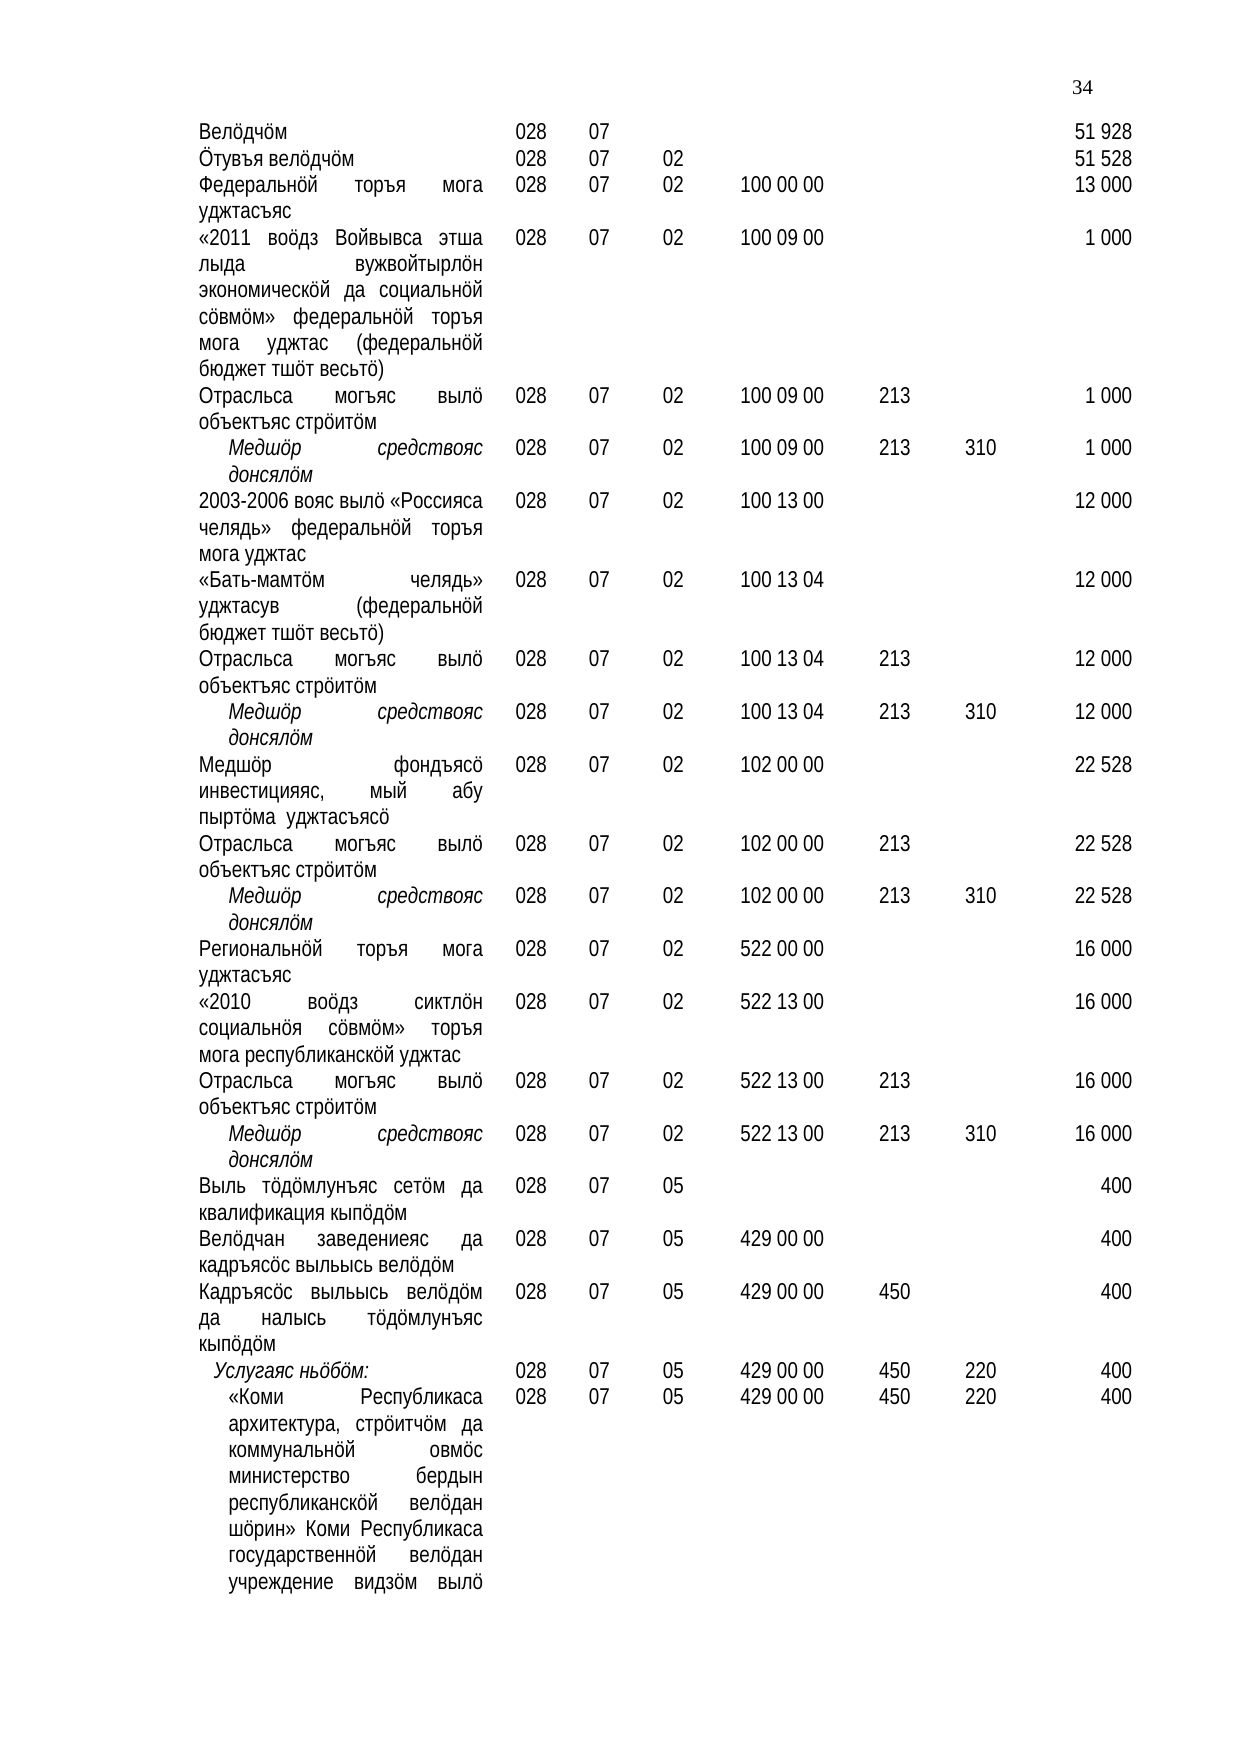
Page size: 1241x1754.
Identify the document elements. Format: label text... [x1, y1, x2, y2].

table_cell 02 [631, 883, 716, 935]
table_cell Медшöр средствояс донсялöм [188, 698, 494, 751]
table_cell [1143, 1067, 1240, 1119]
table_cell Отрасльса могъяс вылö объектъяс стрöитöм [188, 382, 494, 434]
table_cell Отрасльса могъяс вылö объектъяс стрöитöм [188, 645, 494, 698]
table_cell [1143, 1225, 1240, 1278]
table_cell 22 528 [1021, 883, 1143, 935]
table_cell 02 [631, 224, 716, 382]
table_cell 07 [568, 935, 631, 988]
table_cell 213 [849, 830, 941, 882]
table_cell 12 000 [1021, 487, 1143, 566]
table_cell 07 [568, 645, 631, 698]
table_cell 07 [568, 171, 631, 223]
table_cell 02 [631, 145, 716, 171]
table_cell 450 [849, 1278, 941, 1357]
table_cell 13 000 [1021, 171, 1143, 223]
table_cell 100 13 04 [716, 645, 848, 698]
table_cell [849, 751, 941, 830]
table_cell 100 09 00 [716, 434, 848, 487]
table_cell 400 [1021, 1172, 1143, 1225]
table_cell 522 13 00 [716, 1120, 848, 1172]
table_cell 213 [849, 1120, 941, 1172]
table_cell [849, 171, 941, 223]
table_cell [941, 566, 1021, 645]
table_cell 07 [568, 698, 631, 751]
table_cell [716, 145, 848, 171]
table_cell 07 [568, 1225, 631, 1278]
table_cell [941, 1278, 1021, 1357]
table_cell Кадръясöс выльысь велöдöм да налысь тöдöмлунъяс кыпöдöм [188, 1278, 494, 1357]
table_cell 429 00 00 [716, 1383, 848, 1594]
table_cell 102 00 00 [716, 751, 848, 830]
table_cell [849, 1225, 941, 1278]
table_cell «Бать-мамтöм челядь» уджтасув (федеральнöй бюджет тшöт весьтö) [188, 566, 494, 645]
table_cell 400 [1021, 1357, 1143, 1383]
table_cell 102 00 00 [716, 830, 848, 882]
table_cell 028 [494, 698, 568, 751]
table_cell 16 000 [1021, 988, 1143, 1067]
table_cell 450 [849, 1383, 941, 1594]
table_cell [941, 935, 1021, 988]
table_cell 400 [1021, 1278, 1143, 1357]
table_cell 213 [849, 698, 941, 751]
table_cell 02 [631, 382, 716, 434]
table_cell 028 [494, 988, 568, 1067]
table_cell [716, 118, 848, 144]
table_cell [1143, 434, 1240, 487]
table_cell 07 [568, 988, 631, 1067]
table_cell Öтувъя велöдчöм [188, 145, 494, 171]
table_cell [941, 171, 1021, 223]
table_cell «Коми Республикаса архитектура, стрöитчöм да коммунальнöй овмöс министерство бердын республиканскöй велöдан шöрин» Коми Республикаса государственнöй велöдан учреждение видзöм вылö [188, 1383, 494, 1594]
table_cell [849, 988, 941, 1067]
table_cell 100 09 00 [716, 224, 848, 382]
table_cell 028 [494, 751, 568, 830]
table_cell 028 [494, 434, 568, 487]
table_cell 213 [849, 645, 941, 698]
table_cell 07 [568, 1120, 631, 1172]
table_cell 12 000 [1021, 566, 1143, 645]
table_cell 400 [1021, 1383, 1143, 1594]
table_cell [1143, 830, 1240, 882]
table_cell 100 09 00 [716, 382, 848, 434]
table_cell 2003-2006 вояс вылö «Россияса челядь» федеральнöй торъя мога уджтас [188, 487, 494, 566]
table_cell 51 928 [1021, 118, 1143, 144]
table_cell 450 [849, 1357, 941, 1383]
table_cell [849, 118, 941, 144]
table_cell [849, 935, 941, 988]
table_cell 07 [568, 145, 631, 171]
table_cell [1143, 751, 1240, 830]
table_cell [849, 566, 941, 645]
table_cell [1143, 1357, 1240, 1383]
table_cell 028 [494, 1225, 568, 1278]
table_cell 02 [631, 988, 716, 1067]
table_cell 220 [941, 1383, 1021, 1594]
table_cell [1143, 698, 1240, 751]
table_cell 07 [568, 434, 631, 487]
table_cell [849, 145, 941, 171]
table_cell Медшöр средствояс донсялöм [188, 1120, 494, 1172]
table_cell Велöдчан заведениеяс да кадръясöс выльысь велöдöм [188, 1225, 494, 1278]
table_cell 220 [941, 1357, 1021, 1383]
table_cell 100 00 00 [716, 171, 848, 223]
table_cell 028 [494, 1067, 568, 1119]
table_cell 05 [631, 1225, 716, 1278]
table_cell 028 [494, 145, 568, 171]
table_cell 028 [494, 883, 568, 935]
table_cell 02 [631, 1067, 716, 1119]
table_cell 22 528 [1021, 830, 1143, 882]
table_cell 05 [631, 1383, 716, 1594]
table_cell Медшöр средствояс донсялöм [188, 883, 494, 935]
table_cell 213 [849, 434, 941, 487]
table_cell [1143, 566, 1240, 645]
table_cell 028 [494, 1278, 568, 1357]
table_cell [1143, 1120, 1240, 1172]
table_cell [1143, 1383, 1240, 1594]
table_cell 522 13 00 [716, 1067, 848, 1119]
table_cell 07 [568, 883, 631, 935]
table_cell [1143, 988, 1240, 1067]
table_cell 02 [631, 566, 716, 645]
table_cell [941, 1172, 1021, 1225]
table_cell 07 [568, 118, 631, 144]
table_cell 028 [494, 1172, 568, 1225]
table_cell 16 000 [1021, 1067, 1143, 1119]
table_cell 51 528 [1021, 145, 1143, 171]
table_cell [1143, 1278, 1240, 1357]
table_cell 522 13 00 [716, 988, 848, 1067]
table_cell 02 [631, 698, 716, 751]
table_cell 1 000 [1021, 224, 1143, 382]
table_cell [941, 988, 1021, 1067]
table_cell 310 [941, 883, 1021, 935]
table_cell 07 [568, 1172, 631, 1225]
table_cell 02 [631, 487, 716, 566]
table_cell Отрасльса могъяс вылö объектъяс стрöитöм [188, 1067, 494, 1119]
table_cell 102 00 00 [716, 883, 848, 935]
table_cell 310 [941, 434, 1021, 487]
table_cell 07 [568, 1278, 631, 1357]
table_cell 22 528 [1021, 751, 1143, 830]
table_cell [1143, 487, 1240, 566]
table_cell [1143, 118, 1240, 144]
table_cell Федеральнöй торъя мога уджтасъяс [188, 171, 494, 223]
table_cell 213 [849, 382, 941, 434]
table_cell «2010 воöдз сиктлöн социальнöя сöвмöм» торъя мога республиканскöй уджтас [188, 988, 494, 1067]
table_cell [1143, 171, 1240, 223]
table_cell «2011 воöдз Войвывса этша лыда вужвойтырлöн экономическöй да социальнöй сöвмöм» федеральнöй торъя мога уджтас (федеральнöй бюджет тшöт весьтö) [188, 224, 494, 382]
table_cell 07 [568, 566, 631, 645]
table_cell 02 [631, 830, 716, 882]
table_cell 1 000 [1021, 382, 1143, 434]
table_cell Медшöр средствояс донсялöм [188, 434, 494, 487]
table_cell 07 [568, 382, 631, 434]
table_cell [1143, 645, 1240, 698]
table_cell 07 [568, 1383, 631, 1594]
table_cell [941, 145, 1021, 171]
table_cell 07 [568, 224, 631, 382]
table_cell [941, 1067, 1021, 1119]
table_cell 028 [494, 382, 568, 434]
table_cell Отрасльса могъяс вылö объектъяс стрöитöм [188, 830, 494, 882]
table_cell 07 [568, 487, 631, 566]
table_cell 522 00 00 [716, 935, 848, 988]
table_cell 07 [568, 1357, 631, 1383]
table_cell 028 [494, 118, 568, 144]
table_cell 05 [631, 1278, 716, 1357]
table_cell 213 [849, 1067, 941, 1119]
table_cell [716, 1172, 848, 1225]
table_cell [941, 224, 1021, 382]
table_cell [1143, 145, 1240, 171]
table_cell 028 [494, 1357, 568, 1383]
table_cell 429 00 00 [716, 1357, 848, 1383]
table_cell 100 13 00 [716, 487, 848, 566]
table_cell 429 00 00 [716, 1278, 848, 1357]
table_cell 028 [494, 830, 568, 882]
table_cell 310 [941, 698, 1021, 751]
table_cell [1143, 883, 1240, 935]
table_cell 16 000 [1021, 1120, 1143, 1172]
table_cell 028 [494, 171, 568, 223]
table_cell 213 [849, 883, 941, 935]
table_cell 12 000 [1021, 698, 1143, 751]
table_cell 02 [631, 434, 716, 487]
table_cell [1143, 935, 1240, 988]
table_cell 100 13 04 [716, 698, 848, 751]
table_cell [849, 487, 941, 566]
table_cell 02 [631, 935, 716, 988]
table_cell 12 000 [1021, 645, 1143, 698]
table_cell [941, 1225, 1021, 1278]
table_cell 028 [494, 1383, 568, 1594]
table_cell 16 000 [1021, 935, 1143, 988]
table_cell 310 [941, 1120, 1021, 1172]
table_cell 1 000 [1021, 434, 1143, 487]
table_cell [1143, 224, 1240, 382]
table_cell [941, 830, 1021, 882]
table_cell Велöдчöм [188, 118, 494, 144]
table_cell Услугаяс ньöбöм: [188, 1357, 494, 1383]
table_cell [849, 224, 941, 382]
table_cell [1143, 1172, 1240, 1225]
table_cell 028 [494, 487, 568, 566]
table_cell 05 [631, 1172, 716, 1225]
table_cell 07 [568, 830, 631, 882]
table_cell 02 [631, 645, 716, 698]
table_cell Региональнöй торъя мога уджтасъяс [188, 935, 494, 988]
table_cell 05 [631, 1357, 716, 1383]
table_cell [941, 487, 1021, 566]
table_cell 028 [494, 645, 568, 698]
table_cell 100 13 04 [716, 566, 848, 645]
table_cell [631, 118, 716, 144]
table_cell 07 [568, 751, 631, 830]
table_cell 400 [1021, 1225, 1143, 1278]
table_cell [849, 1172, 941, 1225]
table_cell [1143, 382, 1240, 434]
table_cell [941, 118, 1021, 144]
table_cell Выль тöдöмлунъяс сетöм да квалификация кыпöдöм [188, 1172, 494, 1225]
table_cell 028 [494, 1120, 568, 1172]
table_cell 429 00 00 [716, 1225, 848, 1278]
table_cell 028 [494, 566, 568, 645]
table_cell 028 [494, 935, 568, 988]
table_cell 028 [494, 224, 568, 382]
table_cell [941, 645, 1021, 698]
table_cell Медшöр фондъясö инвестицияяс, мый абу пыртöма уджтасъясö [188, 751, 494, 830]
table_cell 02 [631, 171, 716, 223]
table_cell [941, 382, 1021, 434]
table_cell [941, 751, 1021, 830]
table_cell 02 [631, 1120, 716, 1172]
table_cell 07 [568, 1067, 631, 1119]
table_cell 02 [631, 751, 716, 830]
